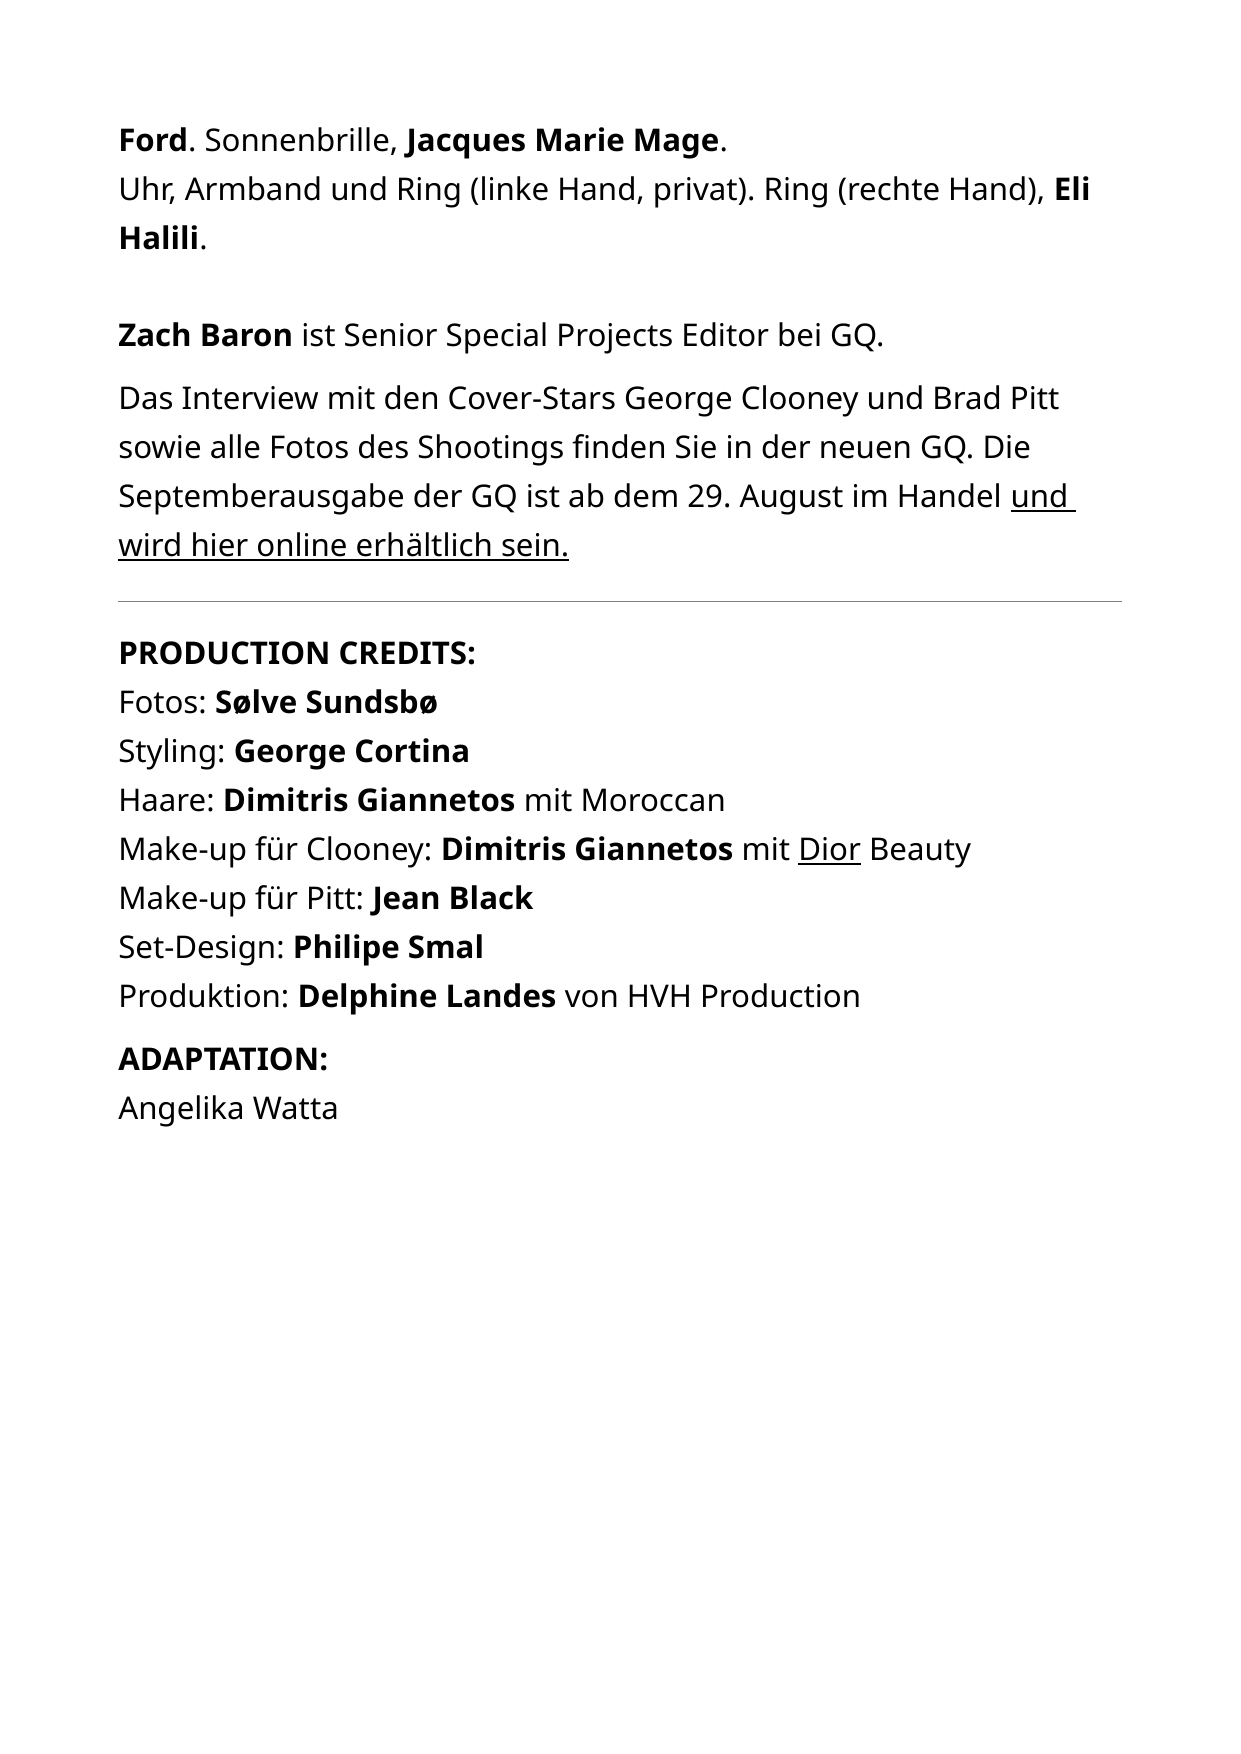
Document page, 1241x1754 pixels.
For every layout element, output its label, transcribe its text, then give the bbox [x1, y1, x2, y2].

text ADAPTATION: Angelika Watta [118, 1037, 1122, 1129]
text Das Interview mit den Cover-Stars George Clooney und Brad Pitt sowie alle Fotos des Shootings finden Sie in der neuen GQ. Die Septemberausgabe der GQ ist ab dem 29. August im Handel und wird hier online erhältlich sein. [118, 376, 1122, 566]
text Zach Baron ist Senior Special Projects Editor bei GQ. [118, 313, 1122, 355]
text PRODUCTION CREDITS: Fotos: Sølve Sundsbø Styling: George Cortina Haare: Dimitris Giannetos mit Moroccan Make-up für Clooney: Dimitris Giannetos mit Dior Beauty Make-up für Pitt: Jean Black Set-Design: Philipe Smal Produktion: Delphine Landes von HVH Production [118, 631, 1122, 1016]
text Ford. Sonnenbrille, Jacques Marie Mage. Uhr, Armband und Ring (linke Hand, privat). Ring (rechte Hand), Eli Halili. [118, 118, 1122, 259]
